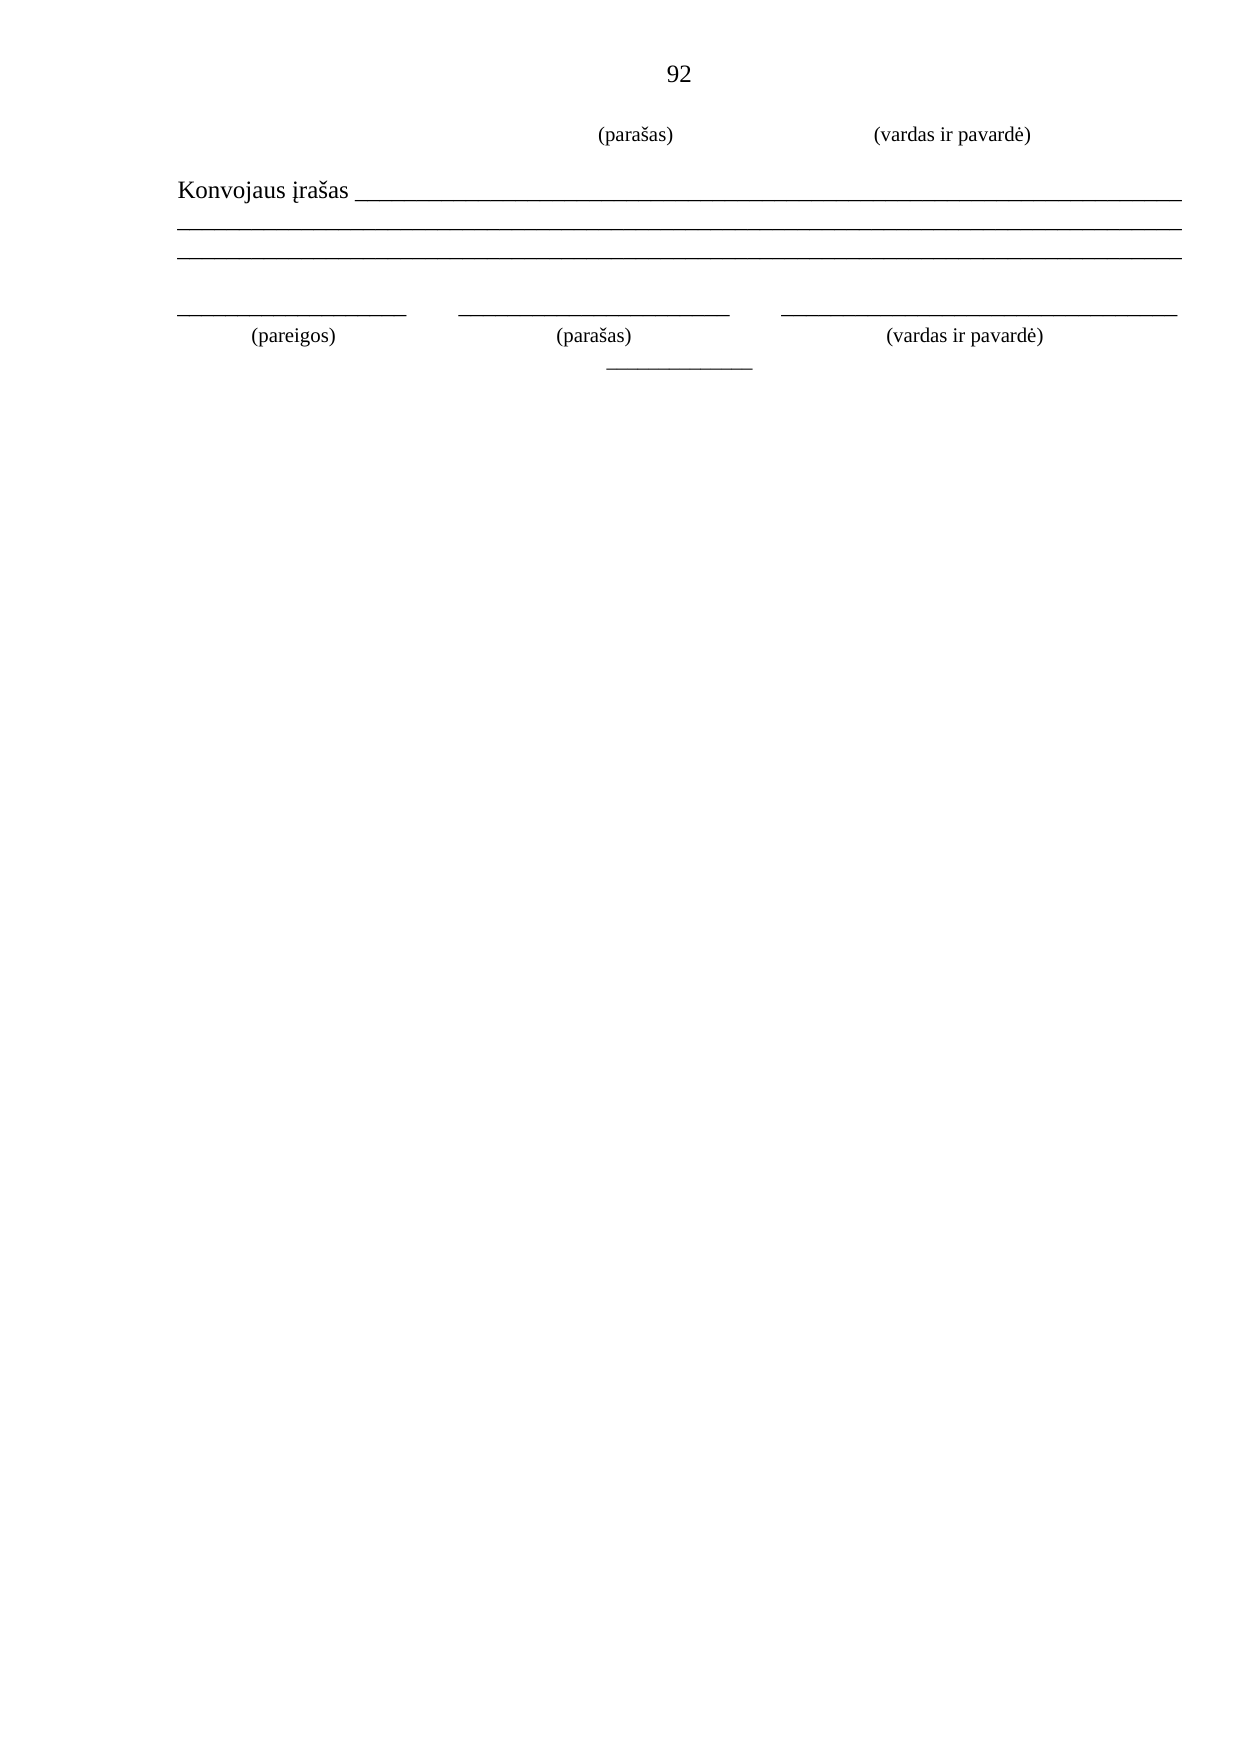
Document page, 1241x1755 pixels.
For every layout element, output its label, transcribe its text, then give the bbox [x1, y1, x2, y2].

text (parašas) (vardas ir pavardė) [177, 118, 1181, 147]
text Konvojaus įrašas [177, 176, 1181, 204]
text (pareigos) (parašas) (vardas ir pavardė) [177, 319, 1181, 348]
text ______________ [177, 348, 1181, 372]
